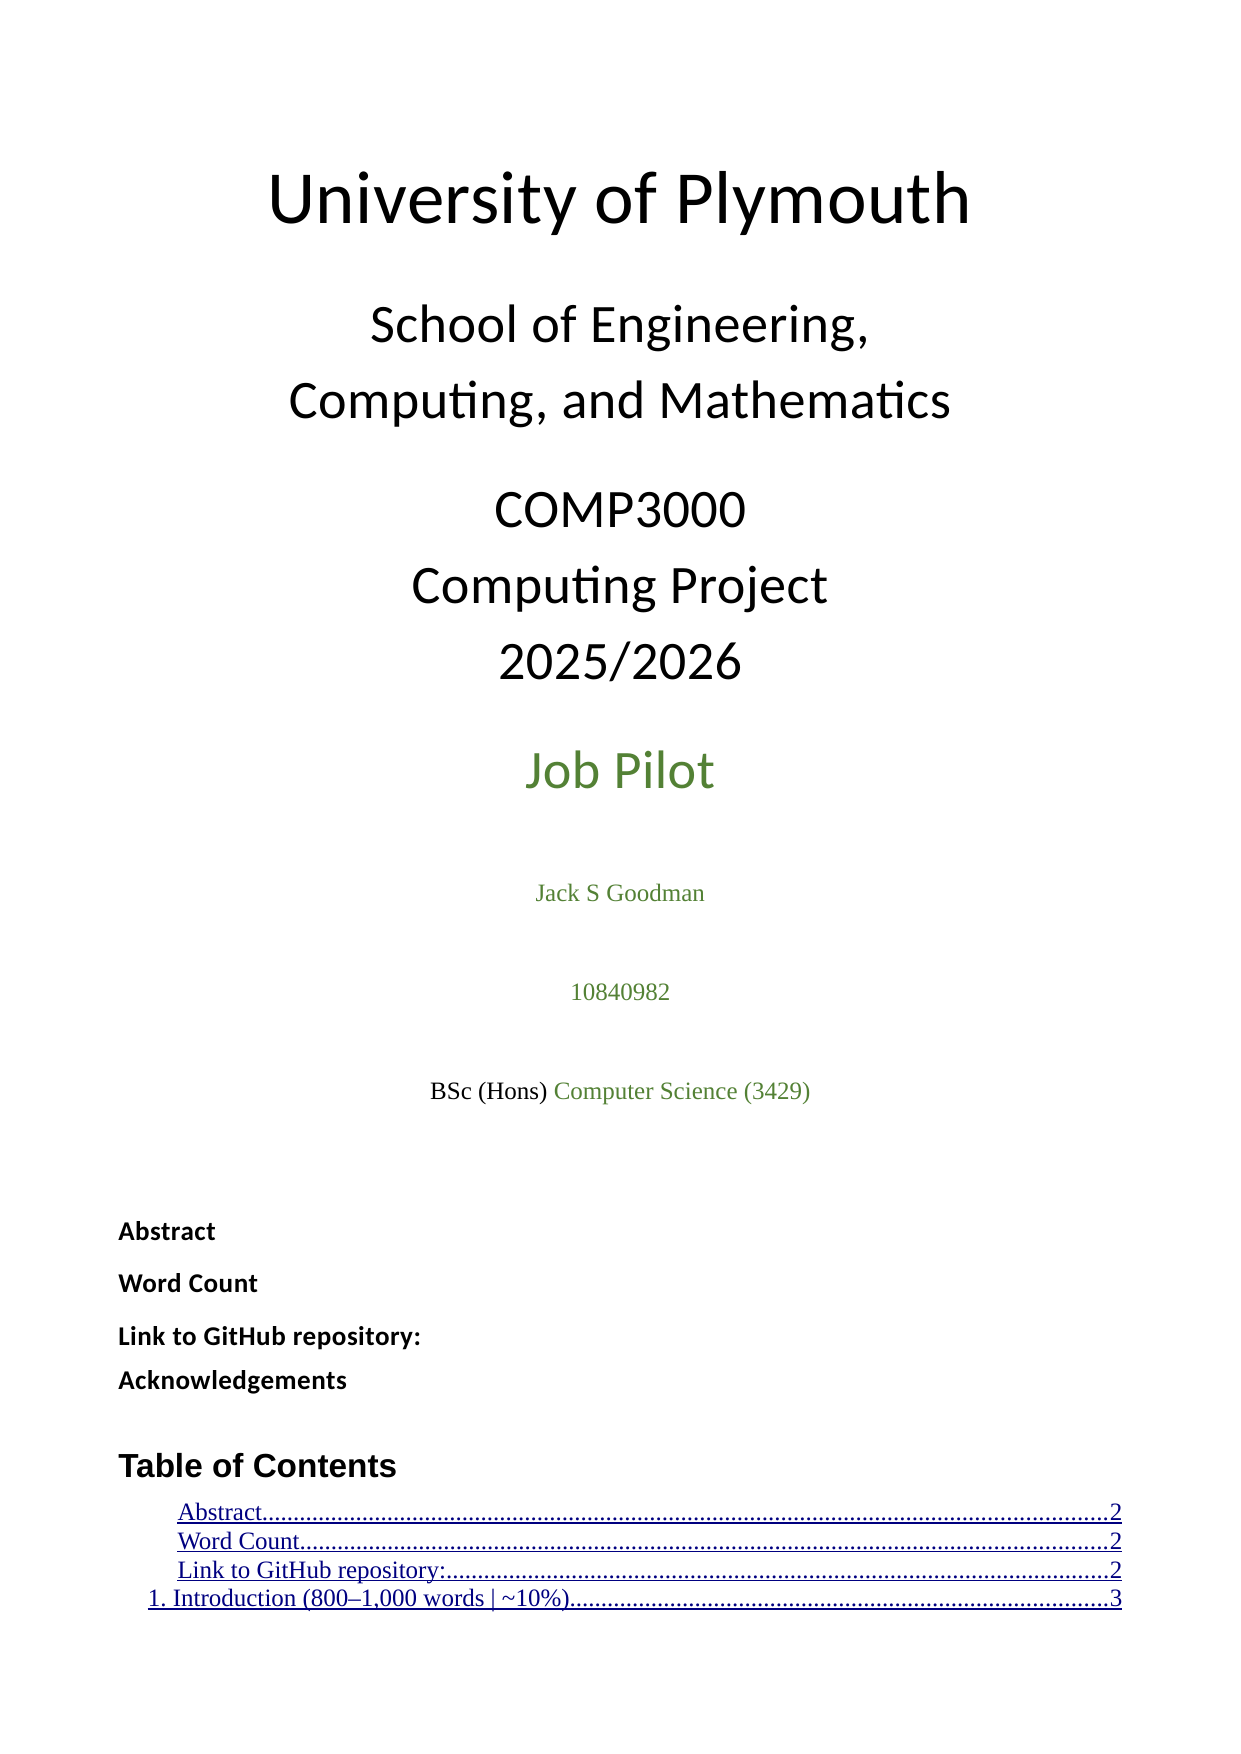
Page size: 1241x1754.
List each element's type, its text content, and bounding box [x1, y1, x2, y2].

text School of Engineering, [118, 289, 1122, 356]
text Abstract 2 [177, 1497, 1122, 1522]
text Link to GitHub repository: 2 [177, 1555, 1122, 1580]
subtitle Abstract [118, 1214, 1122, 1247]
text 2025/2026 [118, 627, 1122, 693]
text BSc (Hons) Computer Science (3429) [118, 1076, 1122, 1104]
text 1. Introduction (800–1,000 words | ~10%) 3 [148, 1583, 1122, 1608]
text Computing Project [118, 551, 1122, 617]
subtitle Word Count [118, 1266, 1122, 1299]
text Job Pilot [118, 736, 1122, 802]
text Word Count 2 [177, 1526, 1122, 1551]
subtitle Table of Contents [118, 1446, 1122, 1485]
text Jack S Goodman [118, 878, 1122, 906]
subtitle Link to GitHub repository: [118, 1319, 1122, 1352]
text Computing, and Mathematics [118, 365, 1122, 432]
text COMP3000 [118, 474, 1122, 541]
text Acknowledgements [118, 1363, 1122, 1396]
text 10840982 [118, 977, 1122, 1006]
text University of Plymouth [118, 151, 1122, 243]
